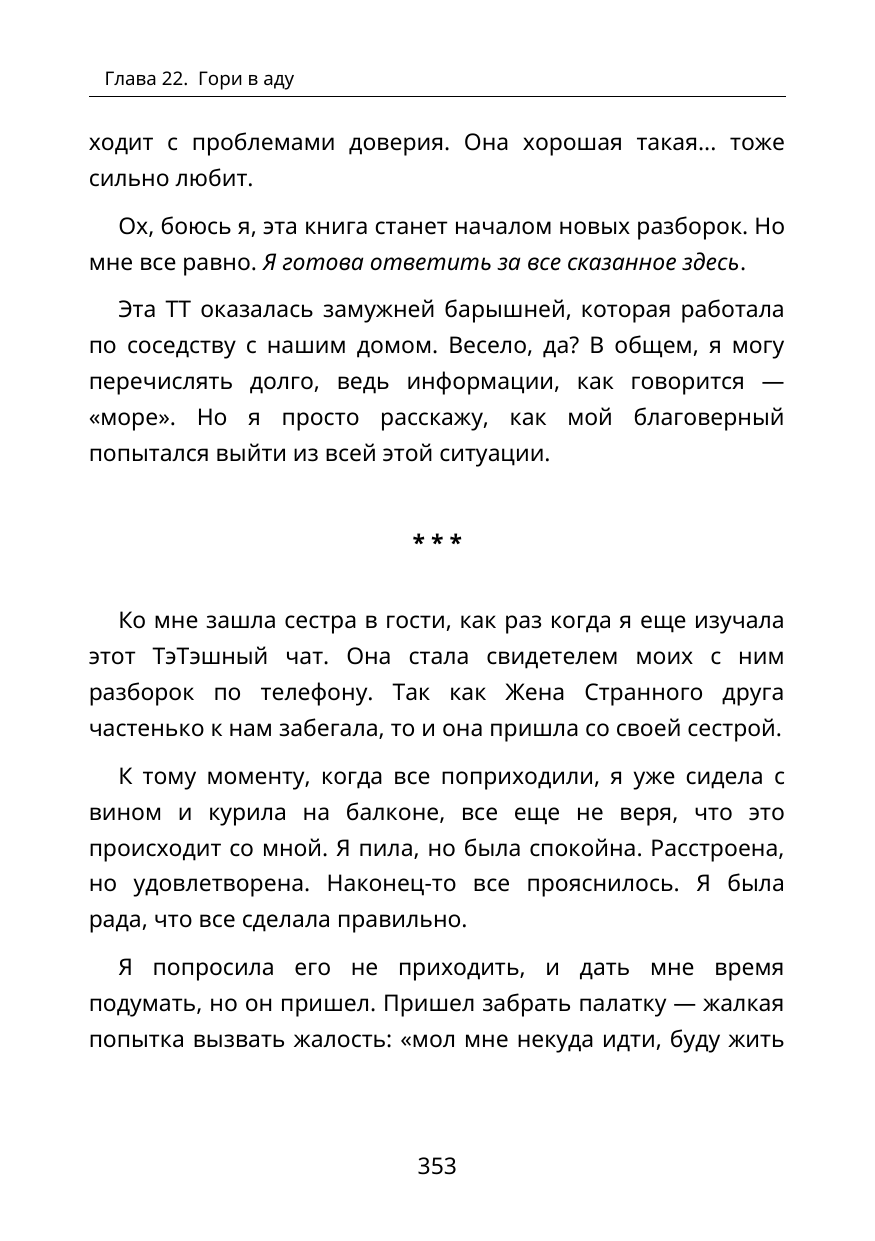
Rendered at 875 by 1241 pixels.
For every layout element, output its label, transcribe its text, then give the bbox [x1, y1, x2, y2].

text Я попросила его не приходить, и дать мне время подумать, но он пришел. Пришел забрать палатку — жалкая попытка вызвать жалость: «мол мне некуда идти, буду жить [88, 951, 786, 1054]
text К тому моменту, когда все поприходили, я уже сидела с вином и курила на балконе, все еще не веря, что это происходит со мной. Я пила, но была спокойна. Расстроена, но удовлетворена. Наконец-то все прояснилось. Я была рада, что все сделала правильно. [88, 759, 786, 934]
text Ох, боюсь я, эта книга станет началом новых разборок. Но мне все равно. Я готова ответить за все сказанное здесь. [88, 210, 786, 277]
text Ко мне зашла сестра в гости, как раз когда я еще изучала этот ТэТэшный чат. Она стала свидетелем моих с ним разборок по телефону. Так как Жена Странного друга частенько к нам забегала, то и она пришла со своей сестрой. [88, 604, 786, 743]
subtitle * * * [88, 526, 786, 558]
text Эта ТТ оказалась замужней барышней, которая работала по соседству с нашим домом. Весело, да? В общем, я могу перечислять долго, ведь информации, как говорится — «море». Но я просто расскажу, как мой благоверный попытался выйти из всей этой ситуации. [88, 293, 786, 468]
text ходит с проблемами доверия. Она хорошая такая... тоже сильно любит. [88, 126, 786, 193]
